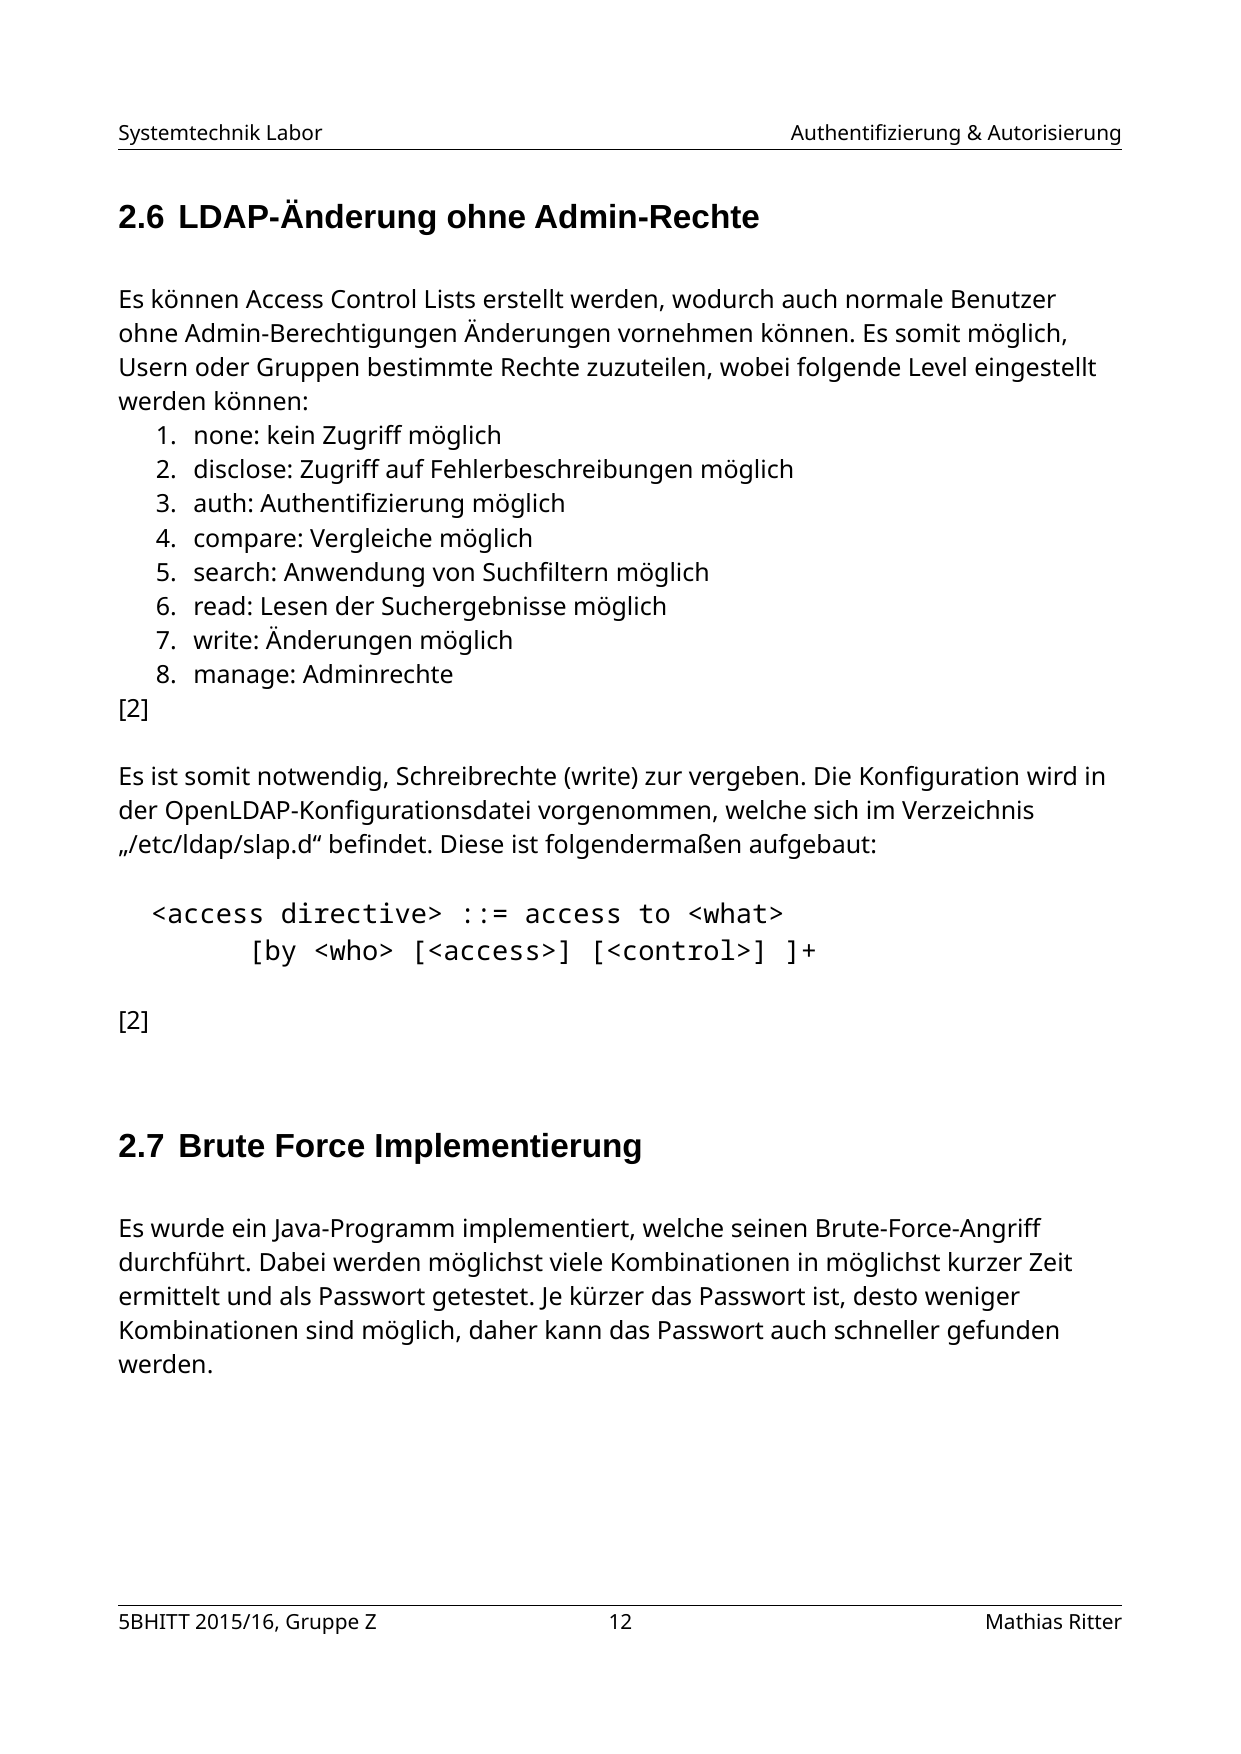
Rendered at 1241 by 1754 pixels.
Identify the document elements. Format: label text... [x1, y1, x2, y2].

text Es ist somit notwendig, Schreibrechte (write) zur vergeben. Die Konfiguration wird in der OpenLDAP-Konfigurationsdatei vorgenommen, welche sich im Verzeichnis „/etc/ldap/slap.d“ befindet. Diese ist folgendermaßen aufgebaut: [118, 759, 1122, 861]
list manage: Adminrechte [156, 656, 1122, 691]
subtitle Brute Force Implementierung [118, 1126, 1122, 1164]
text Es können Access Control Lists erstellt werden, wodurch auch normale Benutzer ohne Admin-Berechtigungen Änderungen vornehmen können. Es somit möglich, Usern oder Gruppen bestimmte Rechte zuzuteilen, wobei folgende Level eingestellt werden können: [118, 282, 1122, 418]
subtitle LDAP-Änderung ohne Admin-Rechte [118, 197, 1122, 235]
list auth: Authentifizierung möglich [156, 486, 1122, 520]
text [2] [118, 1003, 1122, 1037]
text <access directive> ::= access to <what> [118, 895, 1122, 932]
text [2] [118, 691, 1122, 724]
list none: kein Zugriff möglich [156, 418, 1122, 452]
text [by <who> [<access>] [<control>] ]+ [118, 932, 1122, 969]
list compare: Vergleiche möglich [156, 520, 1122, 554]
list read: Lesen der Suchergebnisse möglich [156, 588, 1122, 622]
list disclose: Zugriff auf Fehlerbeschreibungen möglich [156, 452, 1122, 486]
list write: Änderungen möglich [156, 622, 1122, 656]
list search: Anwendung von Suchfiltern möglich [156, 554, 1122, 588]
text Es wurde ein Java-Programm implementiert, welche seinen Brute-Force-Angriff durchführt. Dabei werden möglichst viele Kombinationen in möglichst kurzer Zeit ermittelt und als Passwort getestet. Je kürzer das Passwort ist, desto weniger Kombinationen sind möglich, daher kann das Passwort auch schneller gefunden werden. [118, 1211, 1122, 1381]
